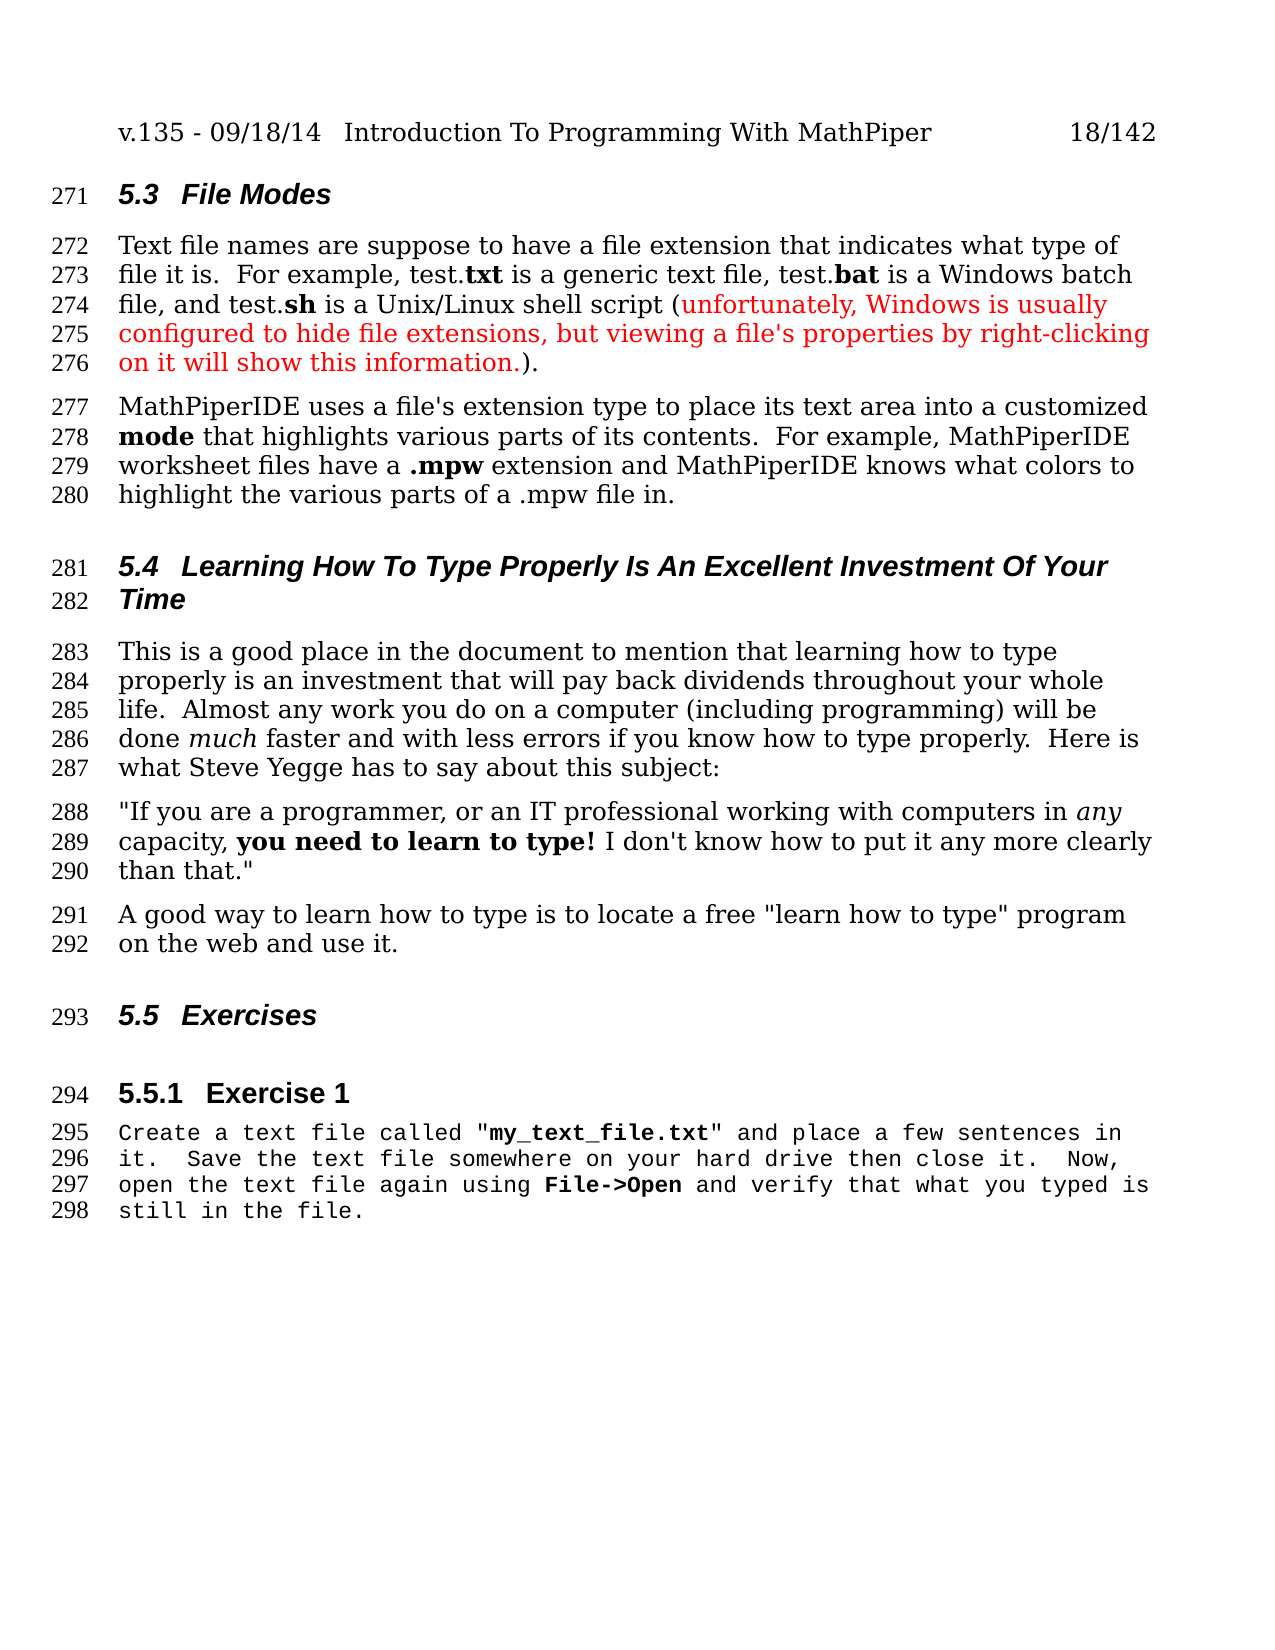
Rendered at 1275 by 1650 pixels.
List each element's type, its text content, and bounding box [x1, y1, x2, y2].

text Create a text file called "my_text_file.txt" and place a few sentences in it. Save the text file somewhere on your hard drive then close it. Now, open the text file again using File->Open and verify that what you typed is still in the file. [118, 1122, 1157, 1225]
subtitle File Modes [118, 177, 1157, 210]
text MathPiperIDE uses a file's extension type to place its text area into a customized mode that highlights various parts of its contents. For example, MathPiperIDE worksheet files have a .mpw extension and MathPiperIDE knows what colors to highlight the various parts of a .mpw file in. [118, 392, 1157, 509]
text Text file names are suppose to have a file extension that indicates what type of file it is. For example, test.txt is a generic text file, test.bat is a Windows batch file, and test.sh is a Unix/Linux shell script (unfortunately, Windows is usually configured to hide file extensions, but viewing a file's properties by right-clicking on it will show this information.). [118, 231, 1157, 377]
subtitle Exercises [118, 998, 1157, 1031]
text This is a good place in the document to mention that learning how to type properly is an investment that will pay back dividends throughout your whole life. Almost any work you do on a computer (including programming) will be done much faster and with less errors if you know how to type properly. Here is what Steve Yegge has to say about this subject: [118, 637, 1157, 782]
text "If you are a programmer, or an IT professional working with computers in any capacity, you need to learn to type! I don't know how to put it any more clearly than that." [118, 797, 1157, 885]
subtitle Learning How To Type Properly Is An Excellent Investment Of Your Time [118, 549, 1157, 616]
subtitle Exercise 1 [118, 1076, 1157, 1110]
text A good way to learn how to type is to locate a free "learn how to type" program on the web and use it. [118, 900, 1157, 958]
